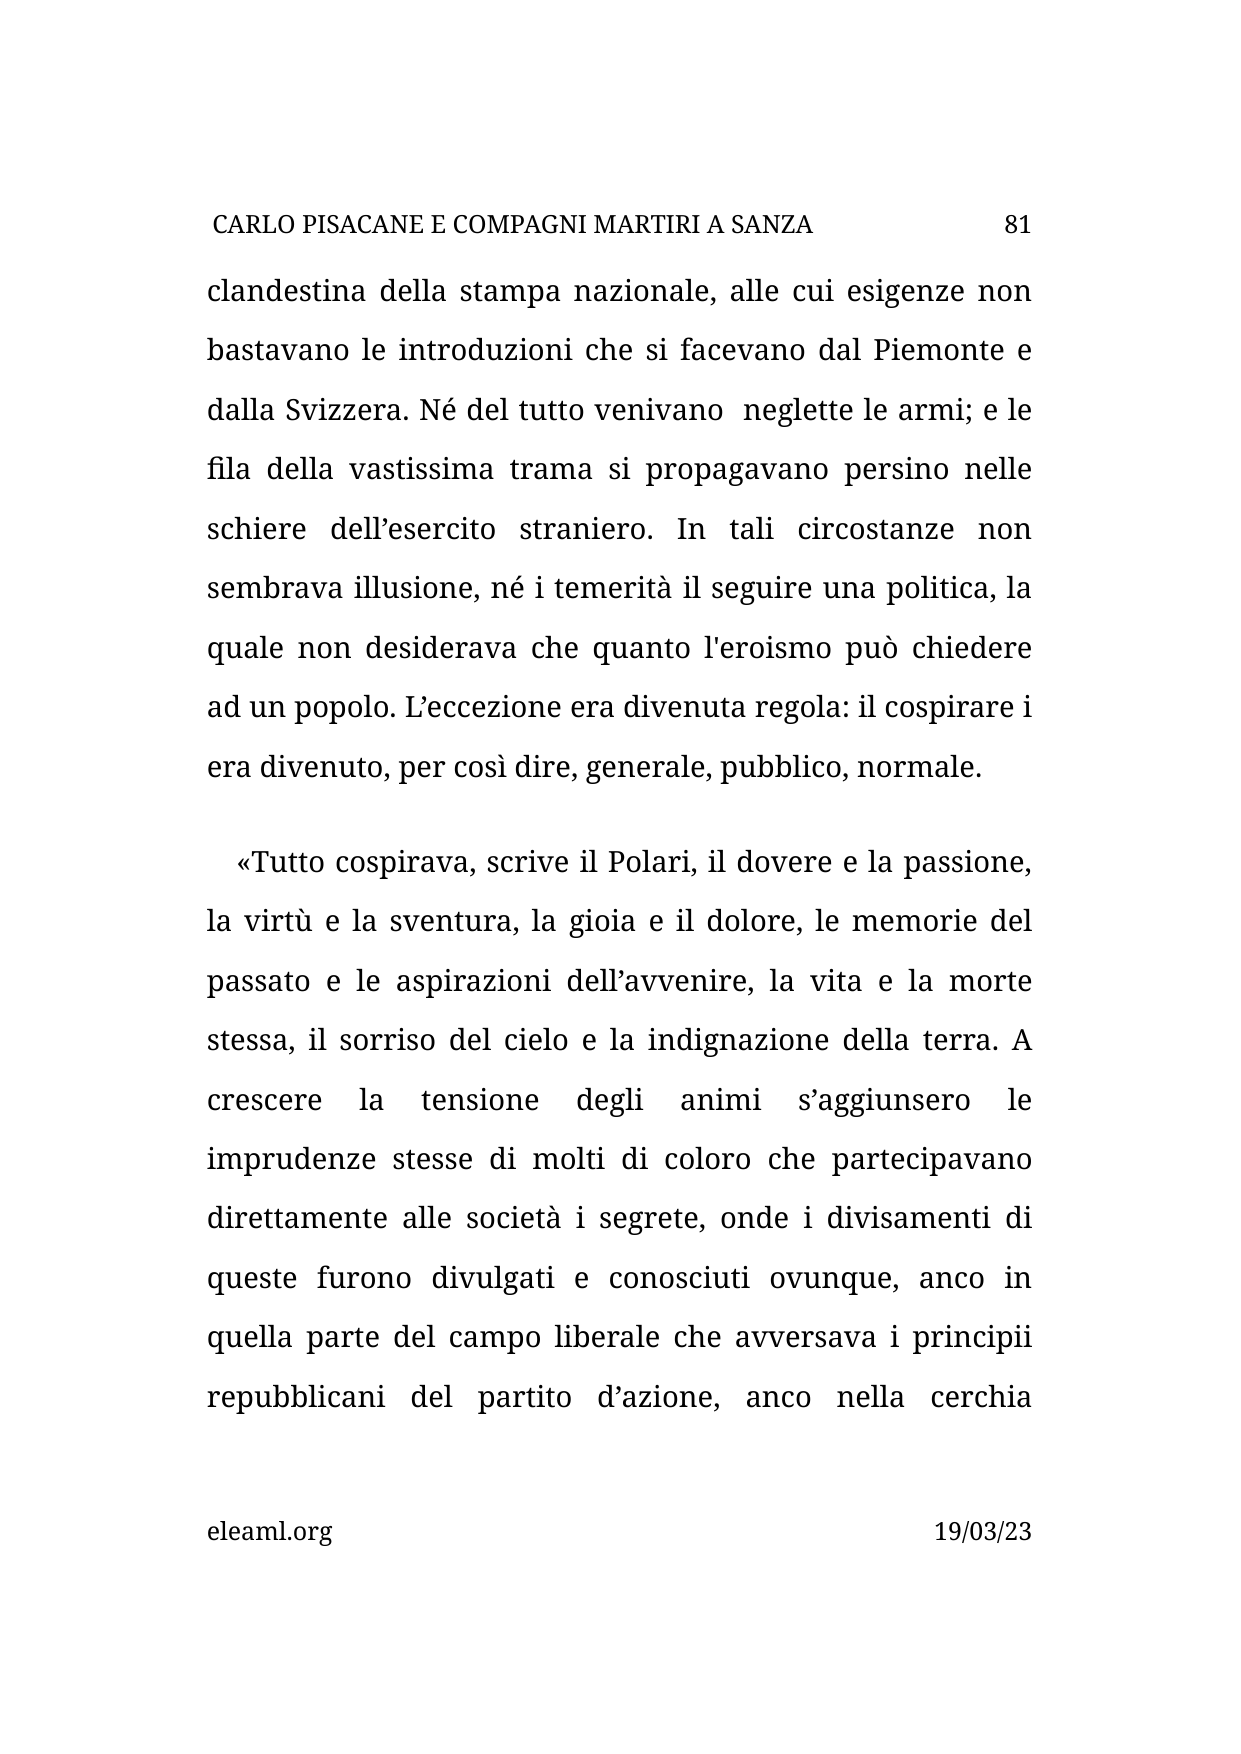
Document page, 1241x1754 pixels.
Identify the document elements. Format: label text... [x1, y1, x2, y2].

text «Tutto cospirava, scrive il Polari, il dovere e la passione, la virtù e la sventura, la gioia e il dolore, le memorie del passato e le aspirazioni dell’avvenire, la vita e la morte stessa, il sorriso del cielo e la indignazione della terra. A crescere la tensione degli animi s’aggiunsero le imprudenze stesse di molti di coloro che partecipavano direttamente alle società i segrete, onde i divisamenti di queste furono divulgati e conosciuti ovunque, anco in quella parte del campo liberale che avversava i principii repubblicani del partito d’azione, anco nella cerchia [207, 841, 1033, 1416]
text clandestina della stampa nazionale, alle cui esigenze non bastavano le introduzioni che si facevano dal Piemonte e dalla Svizzera. Né del tutto venivano neglette le armi; e le fila della vastissima trama si propagavano persino nelle schiere dell’esercito straniero. In tali circostanze non sembrava illusione, né i temerità il seguire una politica, la quale non desiderava che quanto l'eroismo può chiedere ad un popolo. L’eccezione era divenuta regola: il cospirare i era divenuto, per così dire, generale, pubblico, normale. [207, 270, 1033, 786]
